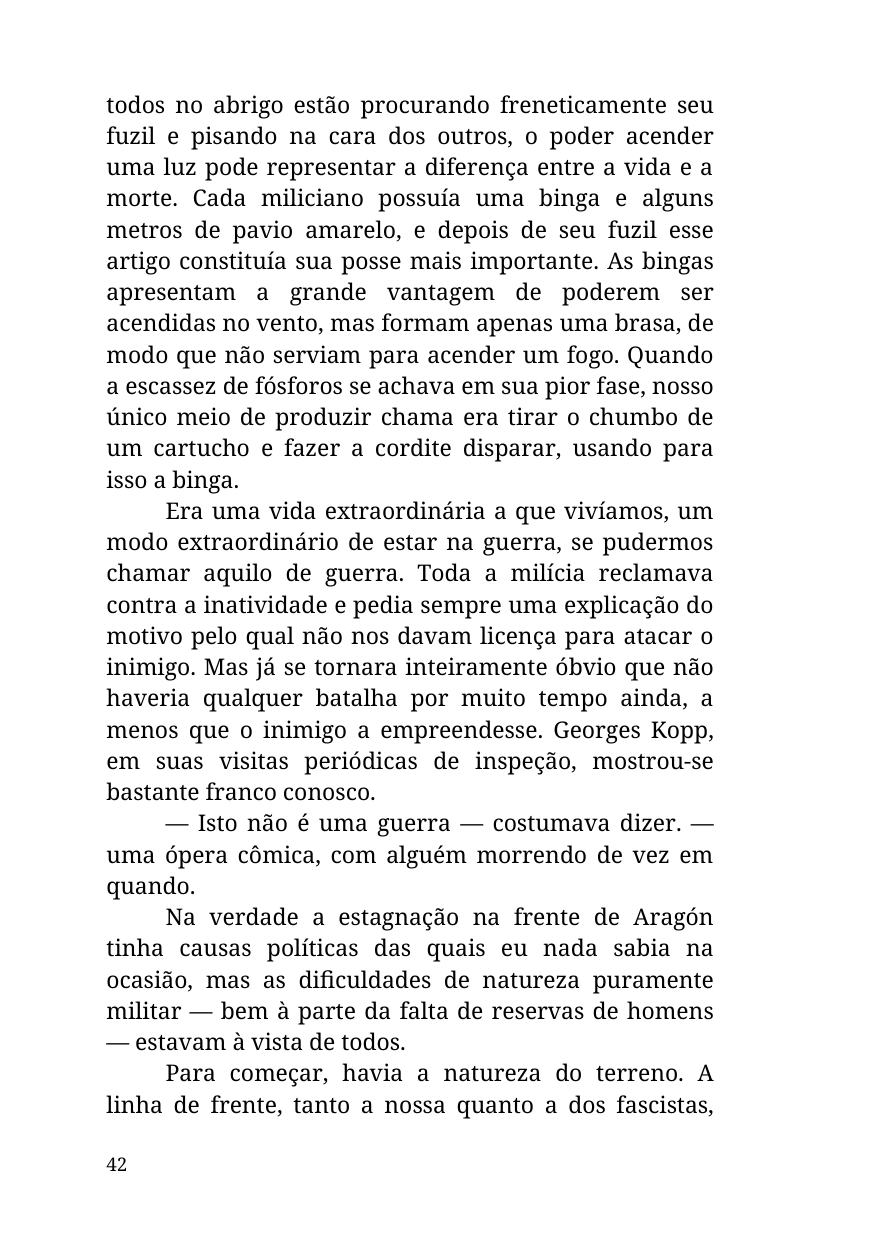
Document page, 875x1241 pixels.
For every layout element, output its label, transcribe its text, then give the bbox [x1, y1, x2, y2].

text todos no abrigo estão procurando freneticamente seu fuzil e pisando na cara dos outros, o poder acender uma luz pode representar a diferença entre a vida e a morte. Cada miliciano possuía uma binga e alguns metros de pavio amarelo, e depois de seu fuzil esse artigo constituía sua posse mais importante. As bingas apresentam a grande vantagem de poderem ser acendidas no vento, mas formam apenas uma brasa, de modo que não serviam para acender um fogo. Quando a escassez de fósforos se achava em sua pior fase, nosso único meio de produzir chama era tirar o chumbo de um cartucho e fazer a cordite disparar, usando para isso a binga. [106, 88, 714, 495]
text Na verdade a estagnação na frente de Aragón tinha causas políticas das quais eu nada sabia na ocasião, mas as dificuldades de natureza puramente militar — bem à parte da falta de reservas de homens — estavam à vista de todos. [106, 901, 714, 1057]
text Era uma vida extraordinária a que vivíamos, um modo extraordinário de estar na guerra, se pudermos chamar aquilo de guerra. Toda a milícia reclamava contra a inatividade e pedia sempre uma explicação do motivo pelo qual não nos davam licença para atacar o inimigo. Mas já se tornara inteiramente óbvio que não haveria qualquer batalha por muito tempo ainda, a menos que o inimigo a empreendesse. Georges Kopp, em suas visitas periódicas de inspeção, mostrou-se bastante franco conosco. [106, 495, 714, 807]
text Para começar, havia a natureza do terreno. A linha de frente, tanto a nossa quanto a dos fascistas, [106, 1057, 714, 1120]
text — Isto não é uma guerra — costumava dizer. — uma ópera cômica, com alguém morrendo de vez em quando. [106, 807, 714, 901]
